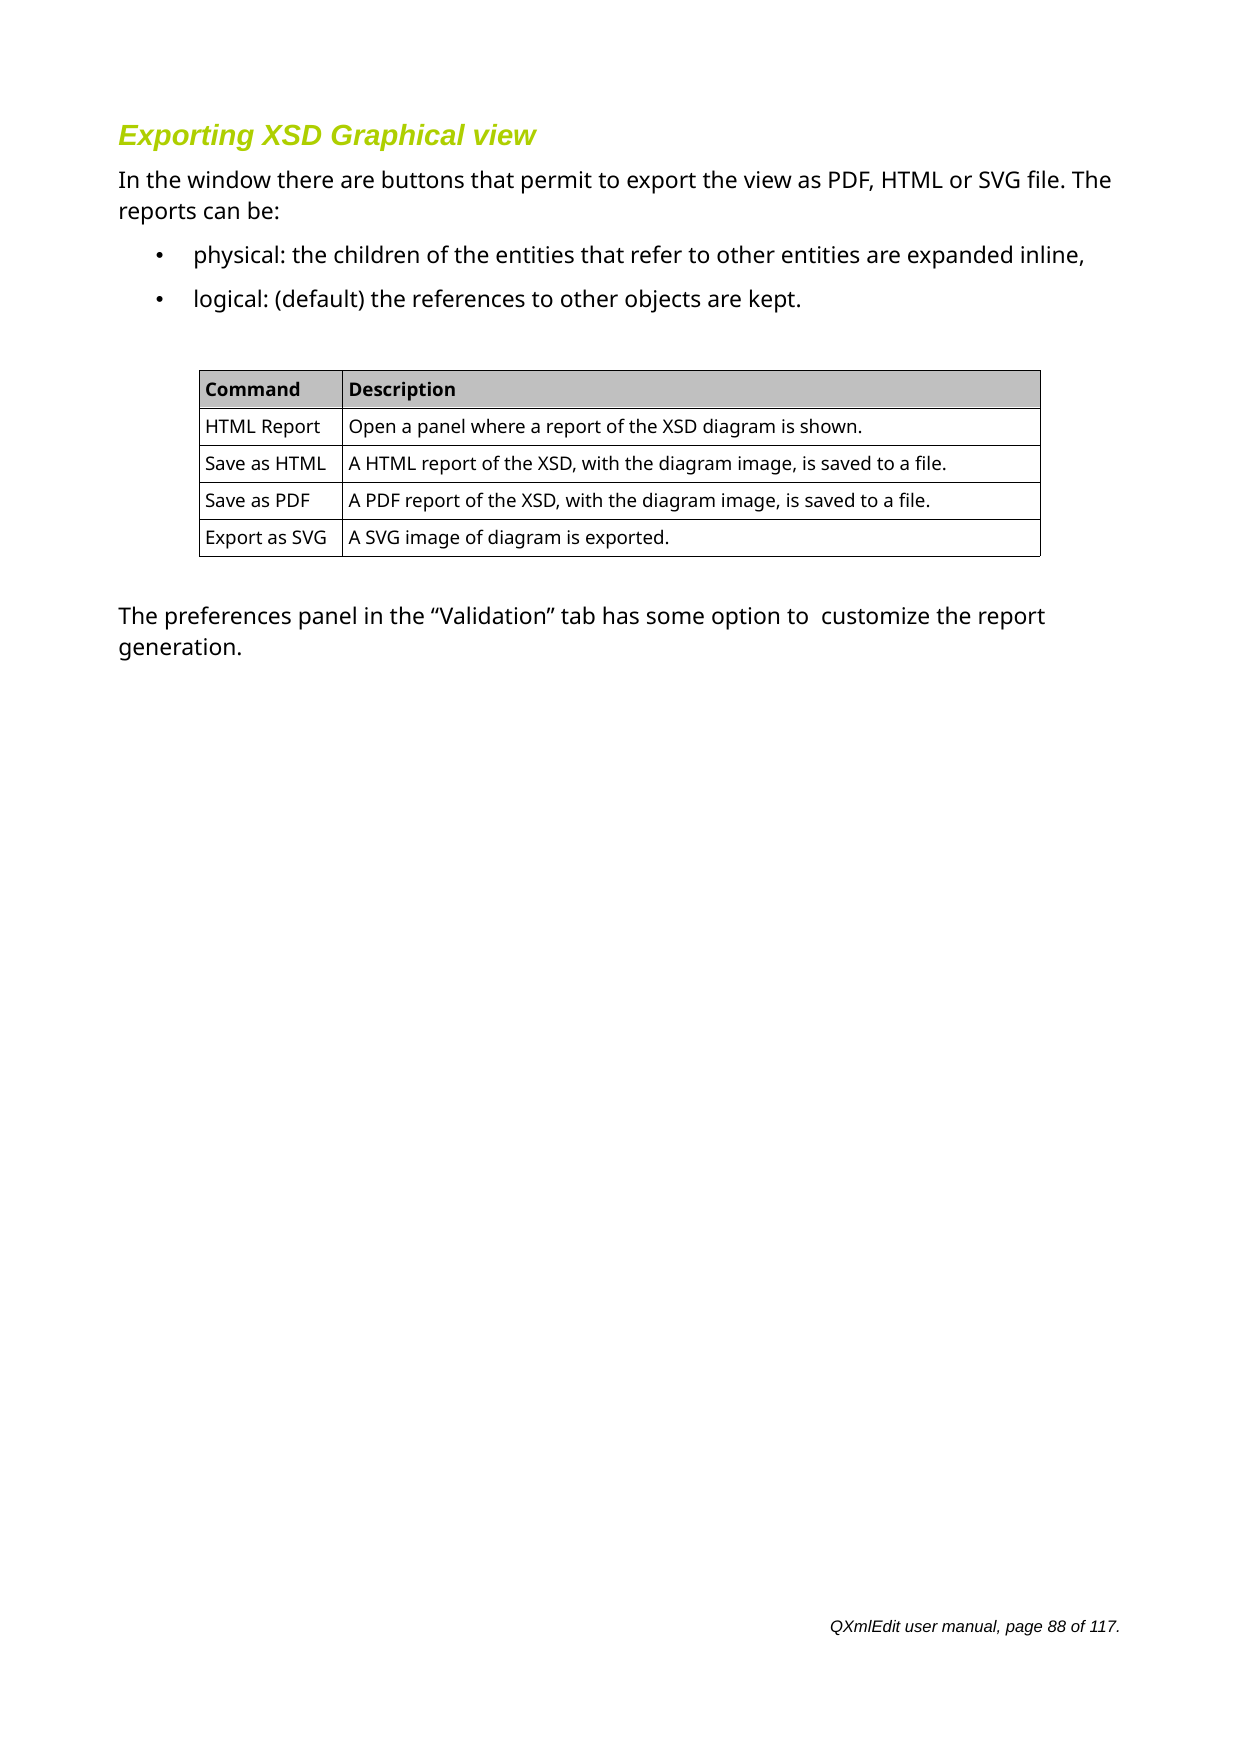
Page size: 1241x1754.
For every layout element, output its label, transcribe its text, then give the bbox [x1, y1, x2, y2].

table_header Command [200, 371, 342, 407]
subtitle Exporting XSD Graphical view [118, 118, 1122, 152]
table_cell A SVG image of diagram is exported. [343, 520, 1040, 556]
table_cell A PDF report of the XSD, with the diagram image, is saved to a file. [343, 483, 1040, 519]
table_cell A HTML report of the XSD, with the diagram image, is saved to a file. [343, 446, 1040, 482]
table_header Description [343, 371, 1040, 407]
table_cell Export as SVG [200, 520, 342, 556]
text In the window there are buttons that permit to export the view as PDF, HTML or SVG file. The reports can be: [118, 164, 1122, 227]
table_cell Open a panel where a report of the XSD diagram is shown. [343, 409, 1040, 444]
table_cell HTML Report [200, 409, 342, 444]
table_cell Save as HTML [200, 446, 342, 482]
text The preferences panel in the “Validation” tab has some option to customize the report generation. [118, 599, 1122, 662]
list logical: (default) the references to other objects are kept. [156, 283, 1122, 314]
list physical: the children of the entities that refer to other entities are expanded inline, [156, 239, 1122, 270]
table_cell Save as PDF [200, 483, 342, 519]
